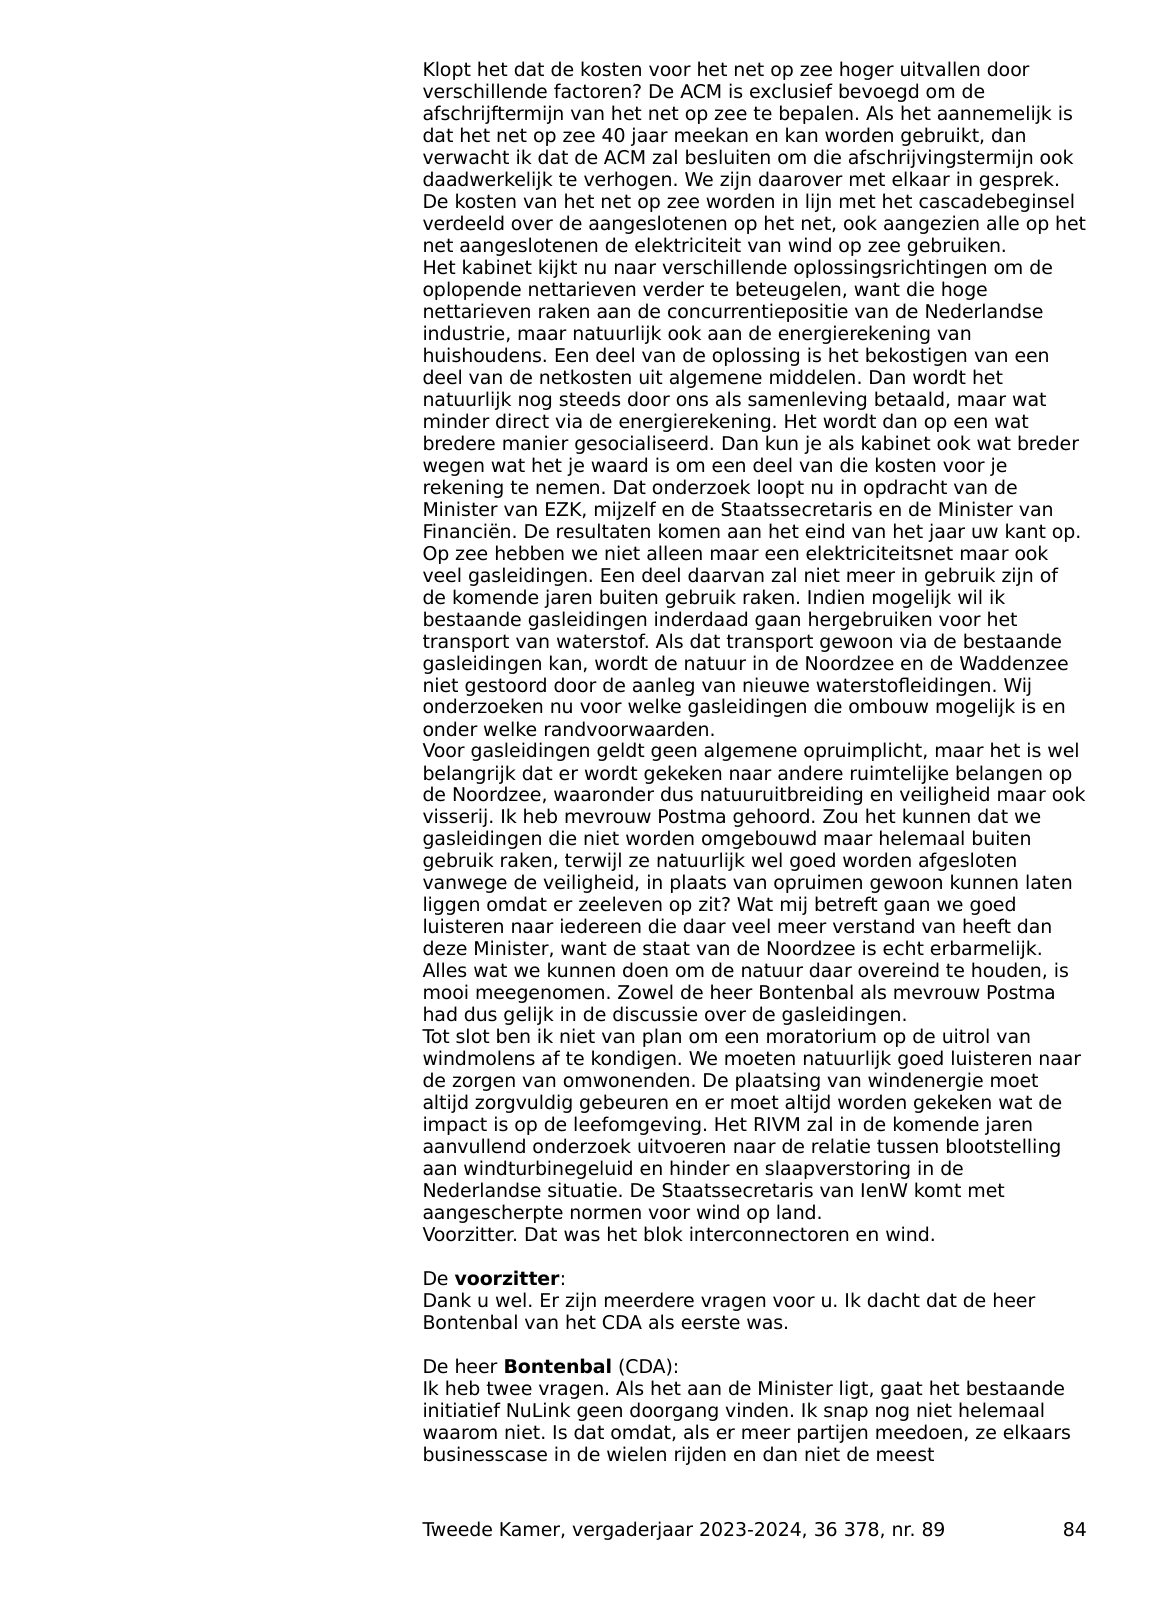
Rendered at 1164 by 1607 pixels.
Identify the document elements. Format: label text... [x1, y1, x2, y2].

text Ik heb twee vragen. Als het aan de Minister ligt, gaat het bestaande initiatief NuLink geen doorgang vinden. Ik snap nog niet helemaal waarom niet. Is dat omdat, als er meer partijen meedoen, ze elkaars businesscase in de wielen rijden en dan niet de meest [422, 1378, 1087, 1466]
text Voor gasleidingen geldt geen algemene opruimplicht, maar het is wel belangrijk dat er wordt gekeken naar andere ruimtelijke belangen op de Noordzee, waaronder dus natuuruitbreiding en veiligheid maar ook visserij. Ik heb mevrouw Postma gehoord. Zou het kunnen dat we gasleidingen die niet worden omgebouwd maar helemaal buiten gebruik raken, terwijl ze natuurlijk wel goed worden afgesloten vanwege de veiligheid, in plaats van opruimen gewoon kunnen laten liggen omdat er zeeleven op zit? Wat mij betreft gaan we goed luisteren naar iedereen die daar veel meer verstand van heeft dan deze Minister, want de staat van de Noordzee is echt erbarmelijk. Alles wat we kunnen doen om de natuur daar overeind te houden, is mooi meegenomen. Zowel de heer Bontenbal als mevrouw Postma had dus gelijk in de discussie over de gasleidingen. [422, 740, 1087, 1026]
text De voorzitter: [422, 1268, 1087, 1290]
text De heer Bontenbal (CDA): [422, 1356, 1087, 1378]
text Klopt het dat de kosten voor het net op zee hoger uitvallen door verschillende factoren? De ACM is exclusief bevoegd om de afschrijftermijn van het net op zee te bepalen. Als het aannemelijk is dat het net op zee 40 jaar meekan en kan worden gebruikt, dan verwacht ik dat de ACM zal besluiten om die afschrijvingstermijn ook daadwerkelijk te verhogen. We zijn daarover met elkaar in gesprek. De kosten van het net op zee worden in lijn met het cascadebeginsel verdeeld over de aangeslotenen op het net, ook aangezien alle op het net aangeslotenen de elektriciteit van wind op zee gebruiken. [422, 59, 1087, 257]
text Dank u wel. Er zijn meerdere vragen voor u. Ik dacht dat de heer Bontenbal van het CDA als eerste was. [422, 1290, 1087, 1334]
text Voorzitter. Dat was het blok interconnectoren en wind. [422, 1224, 1087, 1246]
text Tot slot ben ik niet van plan om een moratorium op de uitrol van windmolens af te kondigen. We moeten natuurlijk goed luisteren naar de zorgen van omwonenden. De plaatsing van windenergie moet altijd zorgvuldig gebeuren en er moet altijd worden gekeken wat de impact is op de leefomgeving. Het RIVM zal in de komende jaren aanvullend onderzoek uitvoeren naar de relatie tussen blootstelling aan windturbinegeluid en hinder en slaapverstoring in de Nederlandse situatie. De Staatssecretaris van IenW komt met aangescherpte normen voor wind op land. [422, 1026, 1087, 1224]
text Op zee hebben we niet alleen maar een elektriciteitsnet maar ook veel gasleidingen. Een deel daarvan zal niet meer in gebruik zijn of de komende jaren buiten gebruik raken. Indien mogelijk wil ik bestaande gasleidingen inderdaad gaan hergebruiken voor het transport van waterstof. Als dat transport gewoon via de bestaande gasleidingen kan, wordt de natuur in de Noordzee en de Waddenzee niet gestoord door de aanleg van nieuwe waterstofleidingen. Wij onderzoeken nu voor welke gasleidingen die ombouw mogelijk is en onder welke randvoorwaarden. [422, 543, 1087, 740]
text Het kabinet kijkt nu naar verschillende oplossingsrichtingen om de oplopende nettarieven verder te beteugelen, want die hoge nettarieven raken aan de concurrentiepositie van de Nederlandse industrie, maar natuurlijk ook aan de energierekening van huishoudens. Een deel van de oplossing is het bekostigen van een deel van de netkosten uit algemene middelen. Dan wordt het natuurlijk nog steeds door ons als samenleving betaald, maar wat minder direct via de energierekening. Het wordt dan op een wat bredere manier gesocialiseerd. Dan kun je als kabinet ook wat breder wegen wat het je waard is om een deel van die kosten voor je rekening te nemen. Dat onderzoek loopt nu in opdracht van de Minister van EZK, mijzelf en de Staatssecretaris en de Minister van Financiën. De resultaten komen aan het eind van het jaar uw kant op. [422, 257, 1087, 543]
